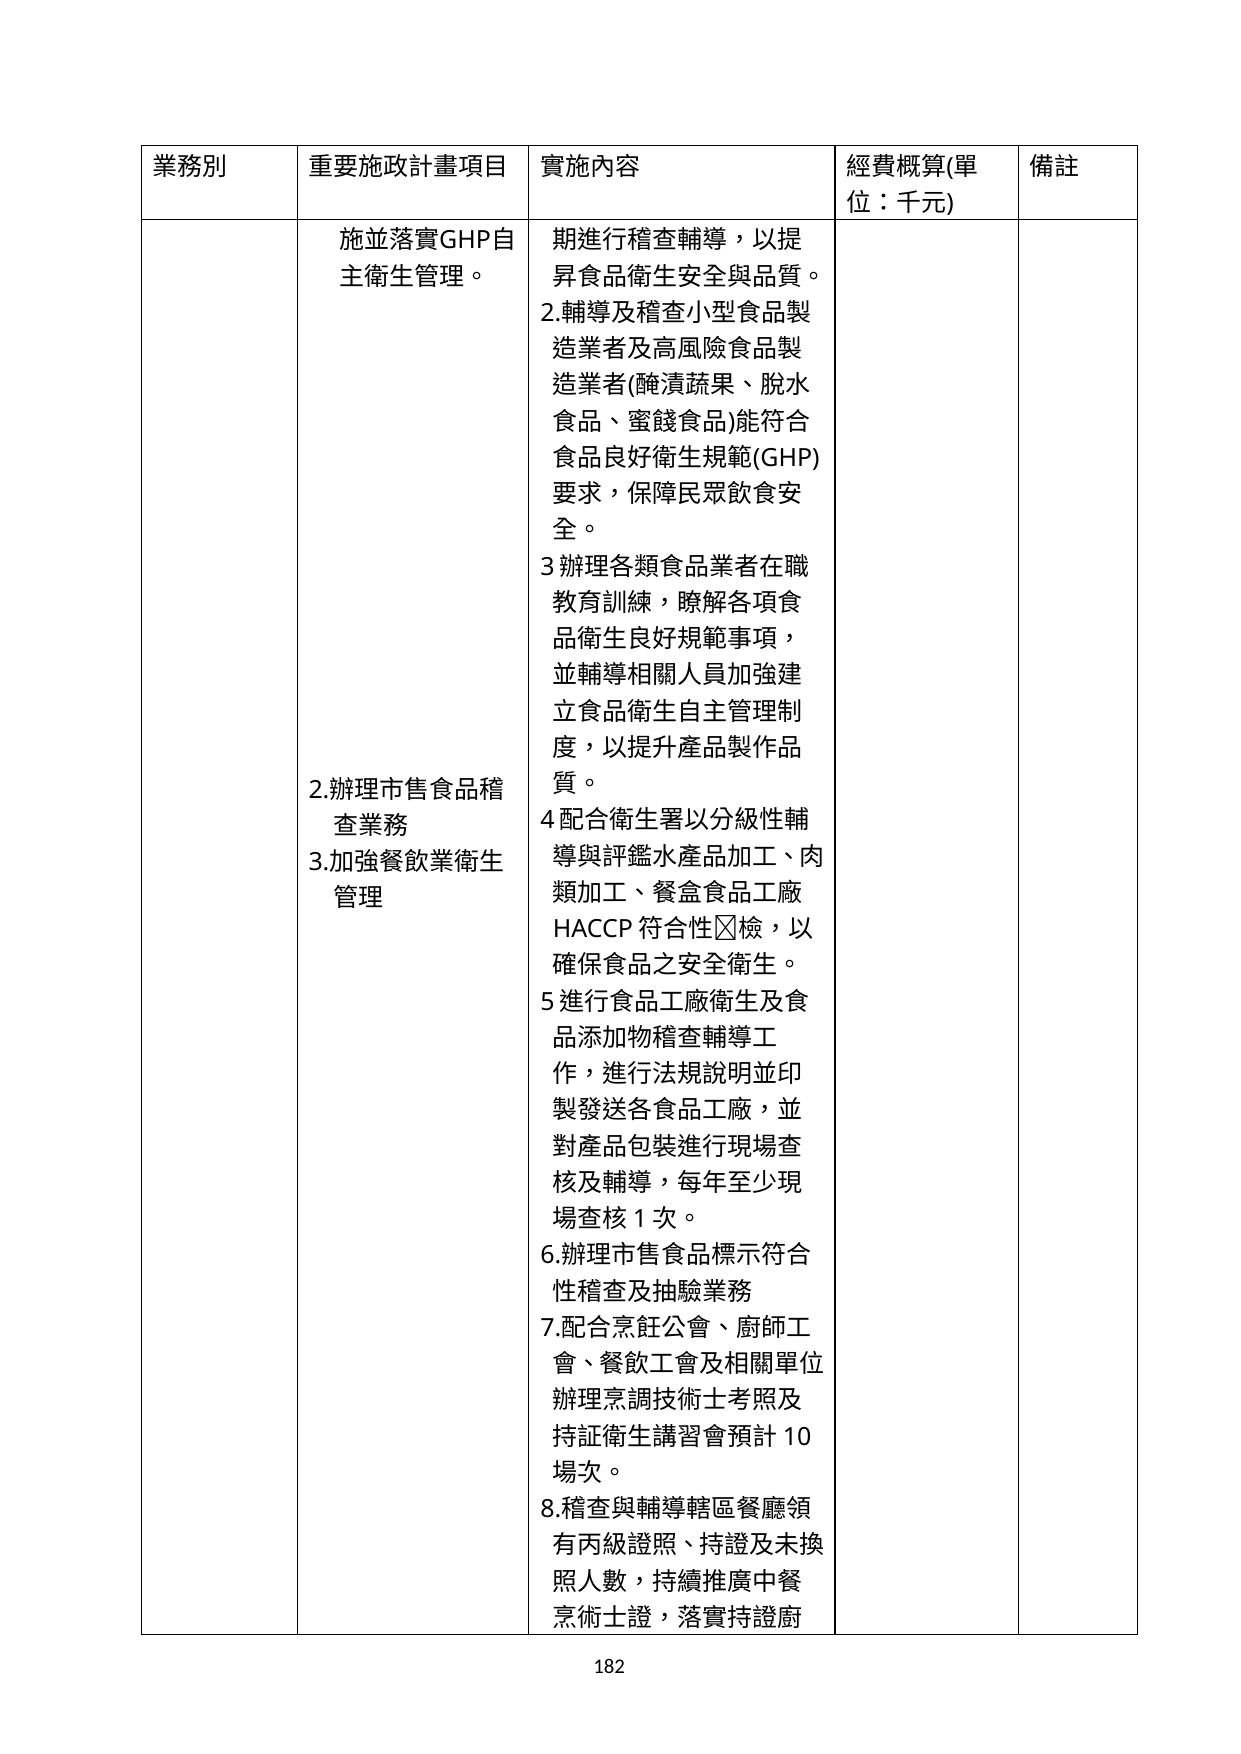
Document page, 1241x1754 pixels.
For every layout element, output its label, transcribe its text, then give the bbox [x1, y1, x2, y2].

table_cell 期進行稽查輔導，以提昇食品衛生安全與品質。 2.輔導及稽查小型食品製造業者及高風險食品製造業者(醃漬蔬果、脫水食品、蜜餞食品)能符合食品良好衛生規範(GHP)要求，保障民眾飲食安全。 3辦理各類食品業者在職教育訓練，瞭解各項食品衛生良好規範事項，並輔導相關人員加強建立食品衛生自主管理制度，以提升產品製作品質。 4配合衛生署以分級性輔導與評鑑水產品加工、肉類加工、餐盒食品工廠HACCP符合性檢，以確保食品之安全衛生。 5進行食品工廠衛生及食品添加物稽查輔導工作，進行法規說明並印製發送各食品工廠，並對產品包裝進行現場查核及輔導，每年至少現場查核1次。 6.辦理市售食品標示符合性稽查及抽驗業務 7.配合烹飪公會、廚師工會、餐飲工會及相關單位辦理烹調技術士考照及持証衛生講習會預計10場次。 8.稽查與輔導轄區餐廳領有丙級證照、持證及未換照人數，持續推廣中餐烹術士證，落實持證廚 [529, 220, 834, 1633]
table_header 備註 [1019, 146, 1137, 219]
table_cell 施並落實GHP自主衛生管理。 2.辦理市售食品稽查業務 3.加強餐飲業衛生管理 [298, 220, 528, 1633]
table_cell [142, 220, 297, 1633]
table_cell [1019, 220, 1137, 1633]
table_header 業務別 [142, 146, 297, 219]
table_header 實施內容 [529, 146, 834, 219]
table_header 重要施政計畫項目 [298, 146, 528, 219]
table_header 經費概算(單位：千元) [836, 146, 1018, 219]
table_cell [836, 220, 1018, 1633]
